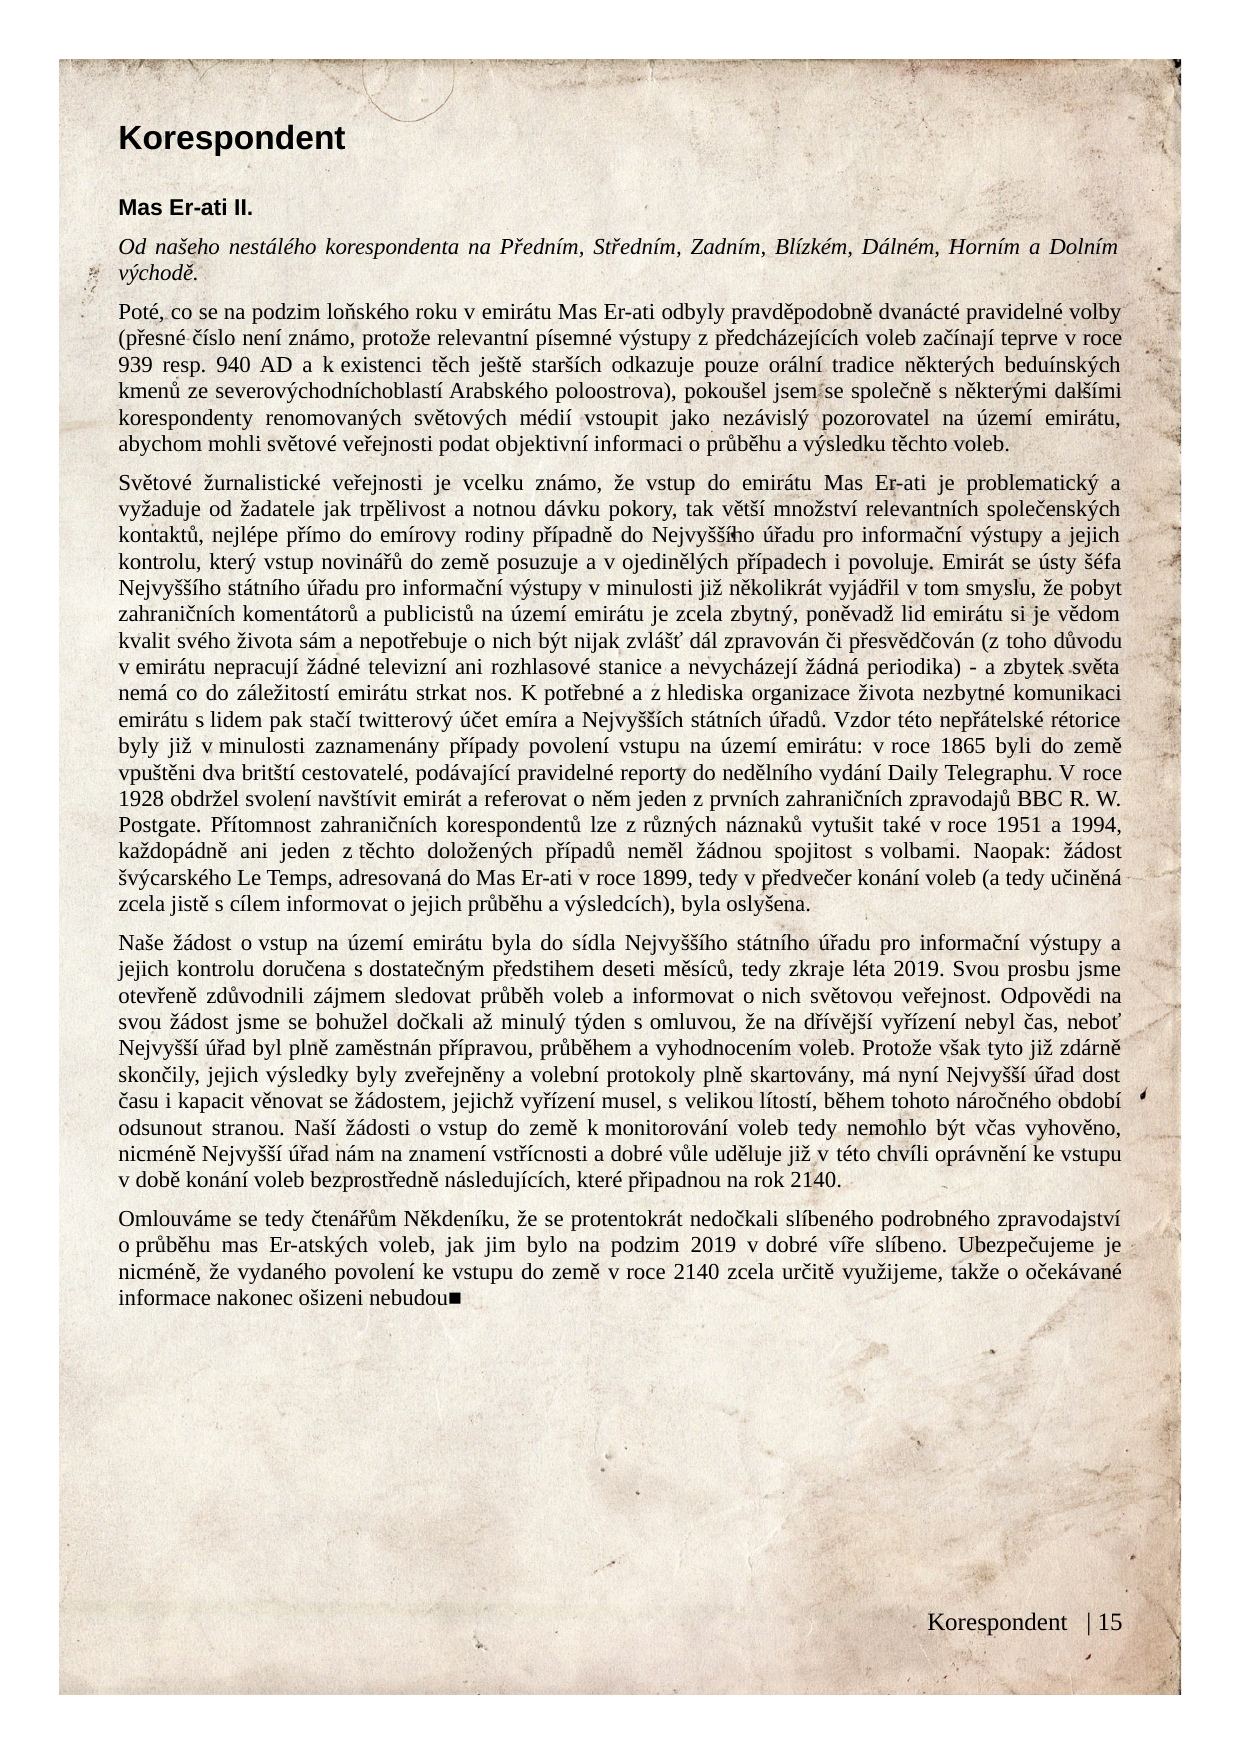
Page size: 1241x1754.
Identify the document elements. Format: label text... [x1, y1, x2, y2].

text Naše žádost o vstup na území emirátu byla do sídla Nejvyššího státního úřadu pro informační výstupy a jejich kontrolu doručena s dostatečným předstihem deseti měsíců, tedy zkraje léta 2019. Svou prosbu jsme otevřeně zdůvodnili zájmem sledovat průběh voleb a informovat o nich světovou veřejnost. Odpovědi na svou žádost jsme se bohužel dočkali až minulý týden s omluvou, že na dřívější vyřízení nebyl čas, neboť Nejvyšší úřad byl plně zaměstnán přípravou, průběhem a vyhodnocením voleb. Protože však tyto již zdárně skončily, jejich výsledky byly zveřejněny a volební protokoly plně skartovány, má nyní Nejvyšší úřad dost času i kapacit věnovat se žádostem, jejichž vyřízení musel, s velikou lítostí, během tohoto náročného období odsunout stranou. Naší žádosti o vstup do země k monitorování voleb tedy nemohlo být včas vyhověno, nicméně Nejvyšší úřad nám na znamení vstřícnosti a dobré vůle uděluje již v této chvíli oprávnění ke vstupu v době konání voleb bezprostředně následujících, které připadnou na rok 2140. [118, 929, 1122, 1193]
text Omlouváme se tedy čtenářům Někdeníku, že se protentokrát nedočkali slíbeného podrobného zpravodajství o průběhu mas Er-atských voleb, jak jim bylo na podzim 2019 v dobré víře slíbeno. Ubezpečujeme je nicméně, že vydaného povolení ke vstupu do země v roce 2140 zcela určitě využijeme, takže o očekávané informace nakonec ošizeni nebudou■ [118, 1205, 1122, 1310]
subtitle Korespondent [118, 118, 1122, 157]
text Od našeho nestálého korespondenta na Předním, Středním, Zadním, Blízkém, Dálném, Horním a Dolním východě. [118, 233, 1122, 286]
text Světové žurnalistické veřejnosti je vcelku známo, že vstup do emirátu Mas Er-ati je problematický a vyžaduje od žadatele jak trpělivost a notnou dávku pokory, tak větší množství relevantních společenských kontaktů, nejlépe přímo do emírovy rodiny případně do Nejvyššího úřadu pro informační výstupy a jejich kontrolu, který vstup novinářů do země posuzuje a v ojedinělých případech i povoluje. Emirát se ústy šéfa Nejvyššího státního úřadu pro informační výstupy v minulosti již několikrát vyjádřil v tom smyslu, že pobyt zahraničních komentátorů a publicistů na území emirátu je zcela zbytný, poněvadž lid emirátu si je vědom kvalit svého života sám a nepotřebuje o nich být nijak zvlášť dál zpravován či přesvědčován (z toho důvodu v emirátu nepracují žádné televizní ani rozhlasové stanice a nevycházejí žádná periodika) - a zbytek světa nemá co do záležitostí emirátu strkat nos. K potřebné a z hlediska organizace života nezbytné komunikaci emirátu s lidem pak stačí twitterový účet emíra a Nejvyšších státních úřadů. Vzdor této nepřátelské rétorice byly již v minulosti zaznamenány případy povolení vstupu na území emirátu: v roce 1865 byli do země vpuštěni dva britští cestovatelé, podávající pravidelné reporty do nedělního vydání Daily Telegraphu. V roce 1928 obdržel svolení navštívit emirát a referovat o něm jeden z prvních zahraničních zpravodajů BBC R. W. Postgate. Přítomnost zahraničních korespondentů lze z různých náznaků vytušit také v roce 1951 a 1994, každopádně ani jeden z těchto doložených případů neměl žádnou spojitost s volbami. Naopak: žádost švýcarského Le Temps, adresovaná do Mas Er-ati v roce 1899, tedy v předvečer konání voleb (a tedy učiněná zcela jistě s cílem informovat o jejich průběhu a výsledcích), byla oslyšena. [118, 469, 1122, 917]
text Poté, co se na podzim loňského roku v emirátu Mas Er-ati odbyly pravděpodobně dvanácté pravidelné volby (přesné číslo není známo, protože relevantní písemné výstupy z předcházejících voleb začínají teprve v roce 939 resp. 940 AD a k existenci těch ještě starších odkazuje pouze orální tradice některých beduínských kmenů ze severovýchodníchoblastí Arabského poloostrova), pokoušel jsem se společně s některými dalšími korespondenty renomovaných světových médií vstoupit jako nezávislý pozorovatel na území emirátu, abychom mohli světové veřejnosti podat objektivní informaci o průběhu a výsledku těchto voleb. [118, 298, 1122, 456]
subtitle Mas Er-ati II. [118, 194, 1122, 221]
